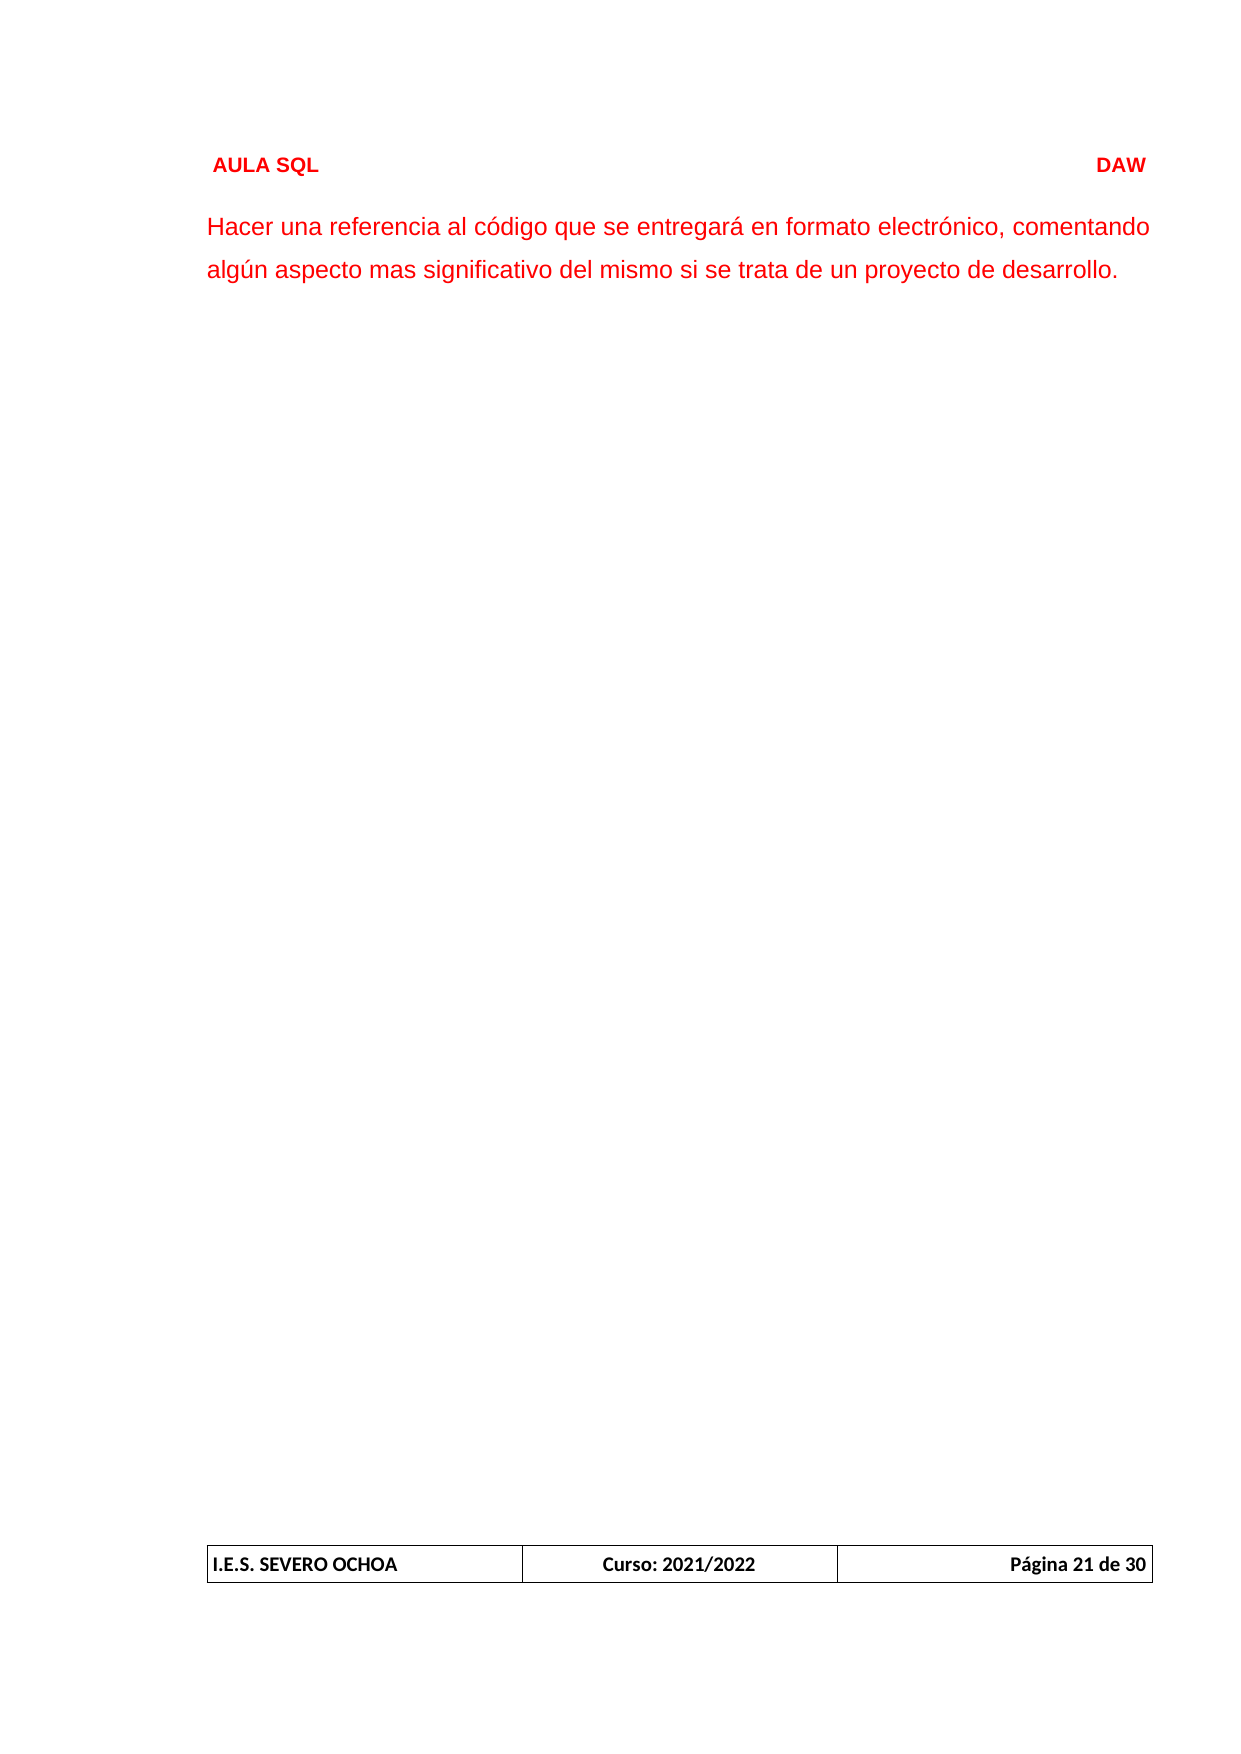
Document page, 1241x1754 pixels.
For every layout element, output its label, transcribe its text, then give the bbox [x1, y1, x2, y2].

text Hacer una referencia al código que se entregará en formato electrónico, comentando algún aspecto mas significativo del mismo si se trata de un proyecto de desarrollo. [169, 212, 1152, 284]
